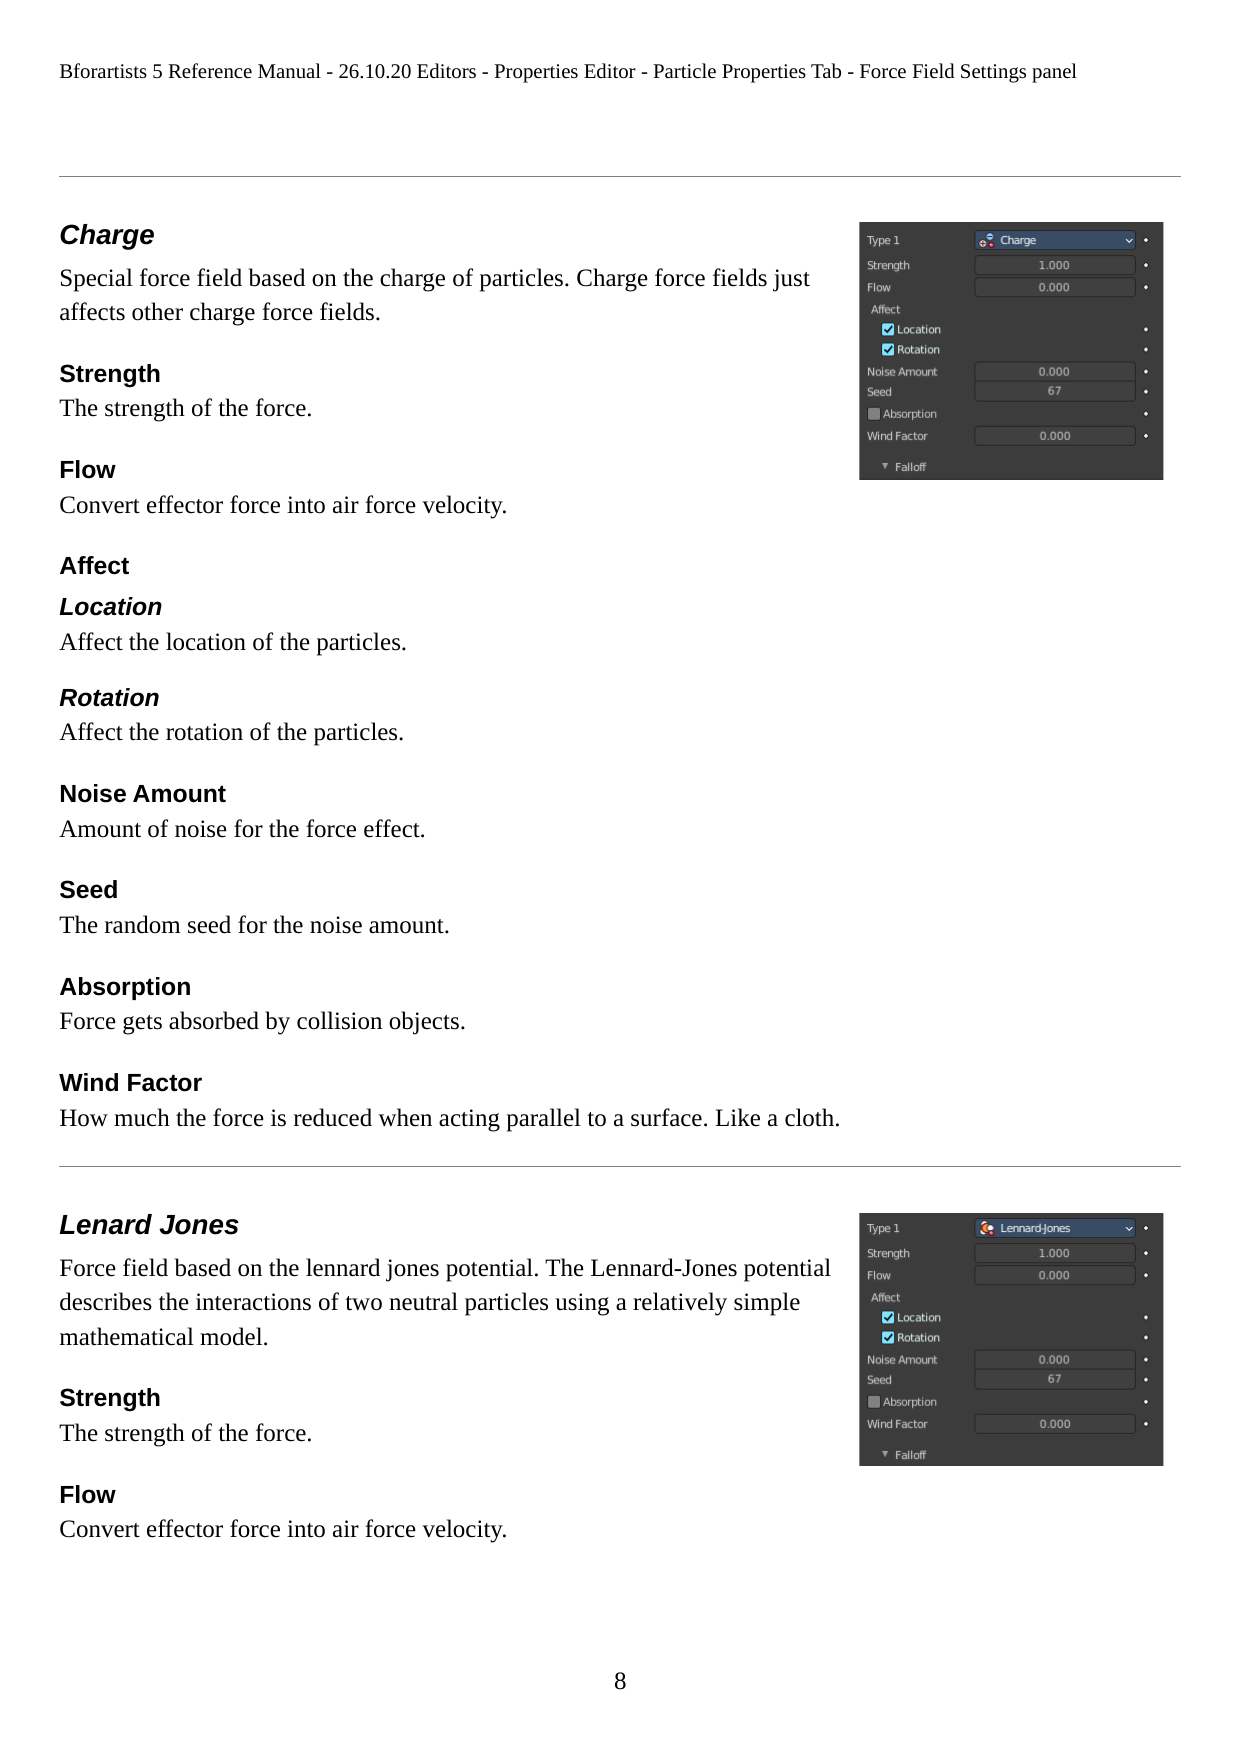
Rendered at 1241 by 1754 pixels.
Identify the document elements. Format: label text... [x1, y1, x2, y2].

text The random seed for the noise amount. [59, 910, 1181, 939]
subtitle Flow [59, 1480, 1181, 1508]
subtitle [1164, 1383, 1181, 1412]
text Affect the rotation of the particles. [59, 717, 1181, 746]
subtitle Charge [59, 218, 1181, 250]
text Special force field based on the charge of particles. Charge force fields just affects other charge force fields. [59, 263, 859, 326]
text Force gets absorbed by collision objects. [59, 1006, 1181, 1035]
subtitle Seed [59, 875, 1181, 904]
text Force field based on the lennard jones potential. The Lennard-Jones potential describes the interactions of two neutral particles using a relatively simple mathematical model. [59, 1253, 859, 1351]
subtitle Flow [59, 455, 1181, 484]
subtitle Wind Factor [59, 1068, 1181, 1097]
subtitle Strength [59, 359, 859, 387]
text Affect the location of the particles. [59, 627, 1181, 656]
subtitle Affect [59, 551, 1181, 580]
text The strength of the force. [59, 393, 859, 422]
text Convert effector force into air force velocity. [59, 1514, 1181, 1543]
subtitle Strength [59, 1383, 859, 1412]
text How much the force is reduced when acting parallel to a surface. Like a cloth. [59, 1103, 1181, 1132]
subtitle Absorption [59, 972, 1181, 1000]
subtitle Rotation [59, 683, 1181, 711]
text Amount of noise for the force effect. [59, 814, 1181, 842]
subtitle Lenard Jones [59, 1208, 1181, 1240]
picture [859, 222, 1164, 480]
subtitle Noise Amount [59, 779, 1181, 807]
subtitle Location [59, 592, 1181, 621]
text Convert effector force into air force velocity. [59, 490, 1181, 519]
subtitle [1164, 359, 1181, 387]
text The strength of the force. [59, 1418, 859, 1447]
picture [859, 1213, 1164, 1466]
